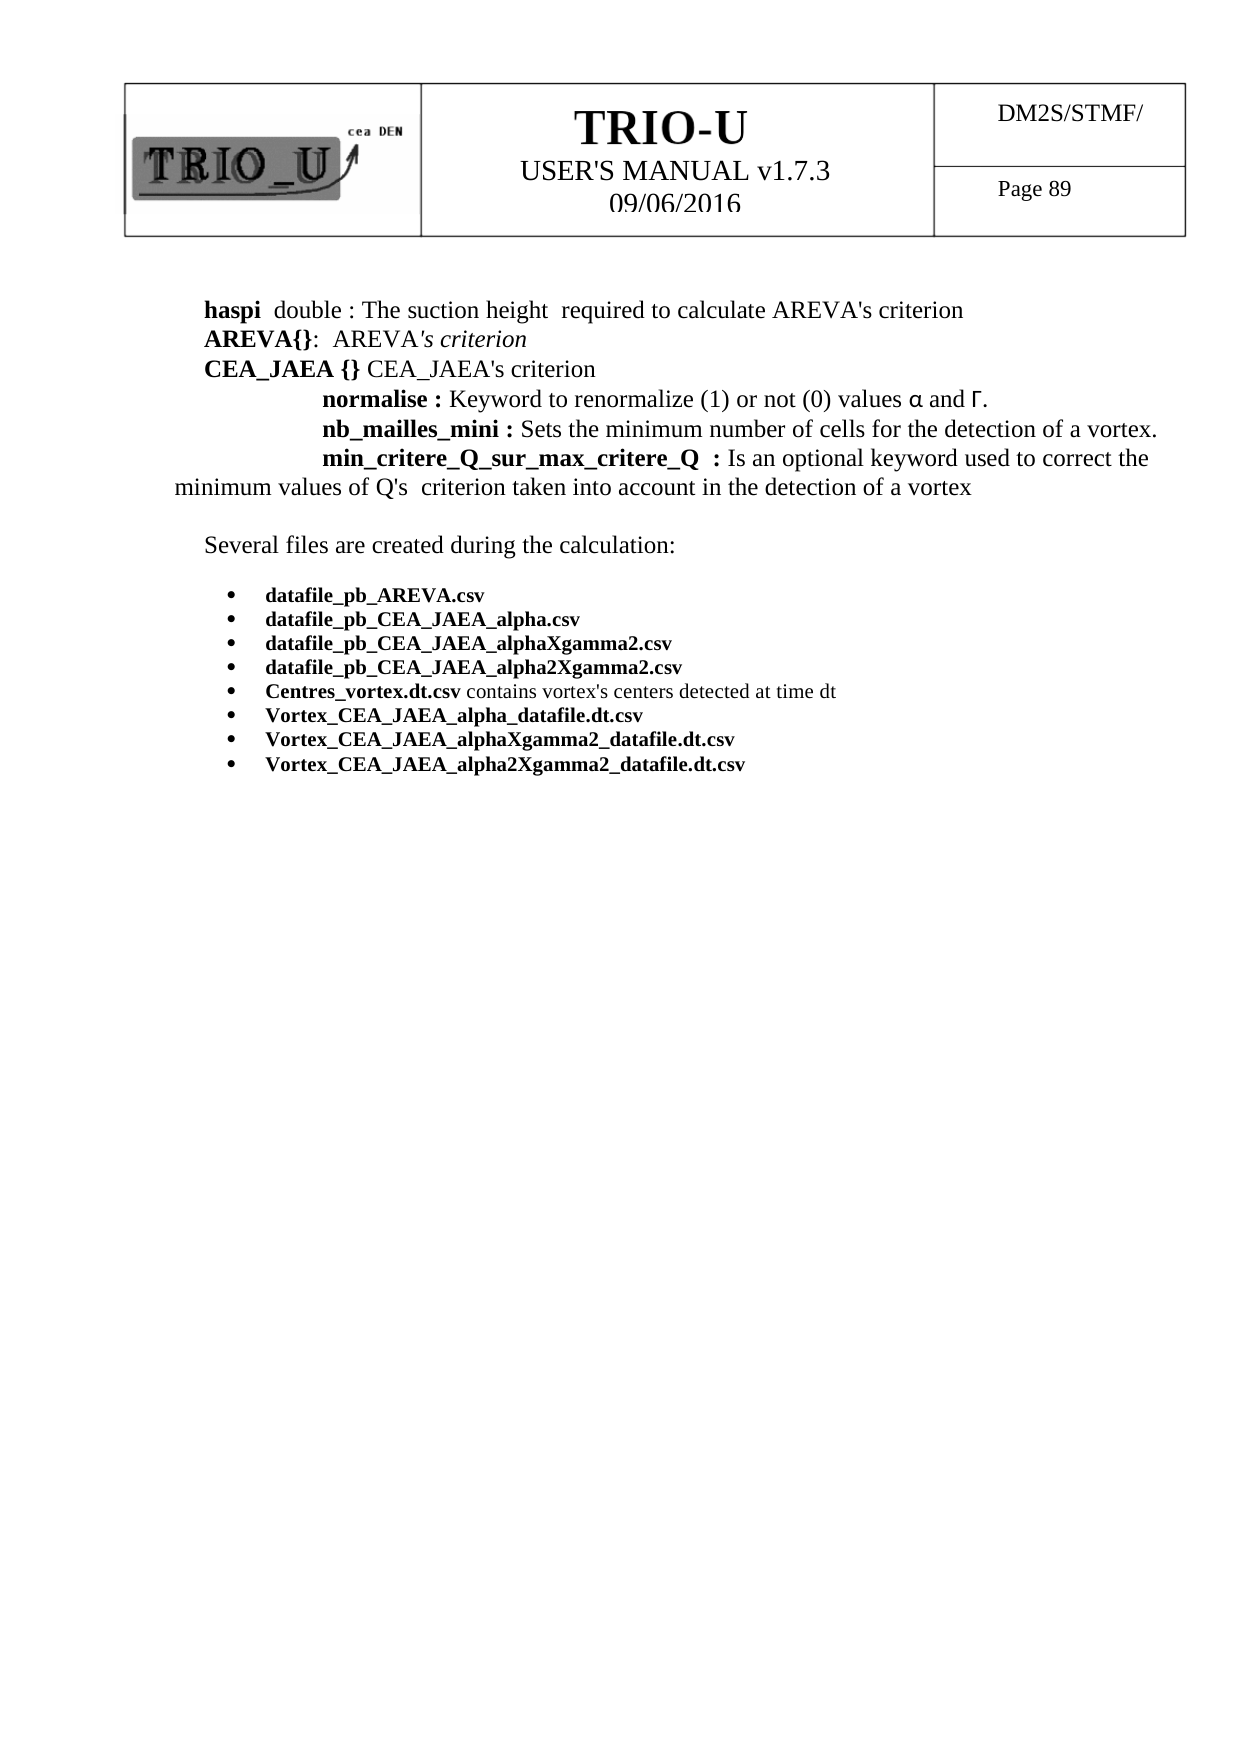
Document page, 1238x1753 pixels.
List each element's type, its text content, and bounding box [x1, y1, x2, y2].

list Vortex_CEA_JAEA_alpha_datafile.dt.csv [228, 703, 1196, 727]
text CEA_JAEA {} CEA_JAEA's criterion [204, 353, 1196, 382]
list Vortex_CEA_JAEA_alphaXgamma2_datafile.dt.csv [228, 727, 1196, 751]
list datafile_pb_CEA_JAEA_alphaXgamma2.csv [228, 631, 1196, 655]
list datafile_pb_CEA_JAEA_alpha.csv [228, 607, 1196, 631]
text Several files are created during the calculation: [174, 530, 1196, 559]
text AREVA{}: AREVA's criterion [204, 324, 1196, 353]
list Centres_vortex.dt.csv contains vortex's centers detected at time dt [228, 679, 1196, 703]
text normalise : Keyword to renormalize (1) or not (0) values α and Γ. [174, 382, 1196, 413]
list Vortex_CEA_JAEA_alpha2Xgamma2_datafile.dt.csv [228, 751, 1196, 775]
list datafile_pb_CEA_JAEA_alpha2Xgamma2.csv [228, 655, 1196, 679]
text nb_mailles_mini : Sets the minimum number of cells for the detection of a vortex. [174, 413, 1196, 443]
text min_critere_Q_sur_max_critere_Q : Is an optional keyword used to correct the minimum values of Q's criterion taken into account in the detection of a vortex [174, 443, 1196, 501]
list datafile_pb_AREVA.csv [228, 583, 1196, 607]
text haspi double : The suction height required to calculate AREVA's criterion [204, 295, 1196, 324]
